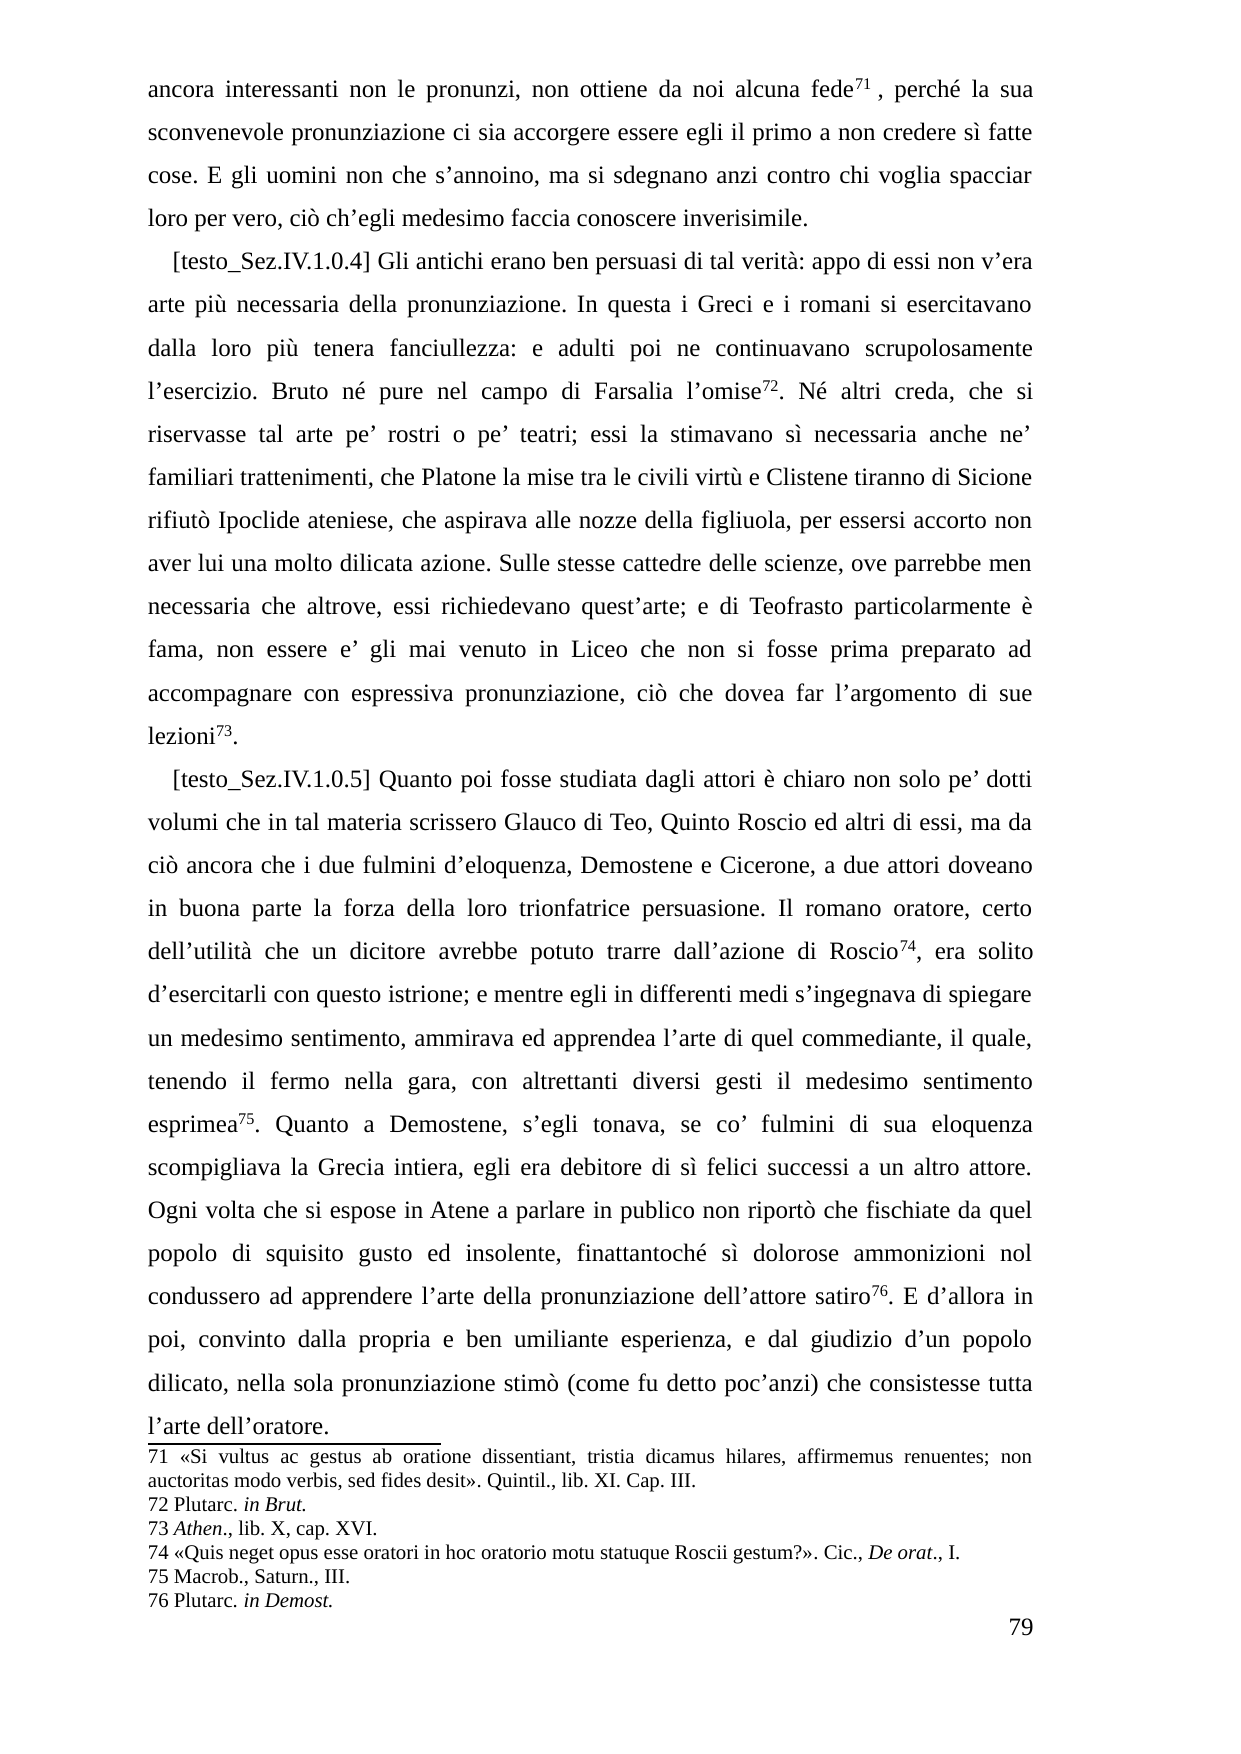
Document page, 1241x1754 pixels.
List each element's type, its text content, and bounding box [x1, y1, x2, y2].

text Plutarc. in Demost. [148, 1588, 1033, 1612]
text Athen., lib. X, cap. XVI. [148, 1516, 1033, 1540]
text ancora interessanti non le pronunzi, non ottiene da noi alcuna fede , perché la sua sconvenevole pronunziazione ci sia accorgere essere egli il primo a non credere sì fatte cose. E gli uomini non che s’annoino, ma si sdegnano anzi contro chi voglia spacciar loro per vero, ciò ch’egli medesimo faccia conoscere inverisimile. [148, 74, 1033, 232]
text Macrob., Saturn., III. [148, 1564, 1033, 1588]
text [testo_Sez.IV.1.0.5] Quanto poi fosse studiata dagli attori è chiaro non solo pe’ dotti volumi che in tal materia scrissero Glauco di Teo, Quinto Roscio ed altri di essi, ma da ciò ancora che i due fulmini d’eloquenza, Demostene e Cicerone, a due attori doveano in buona parte la forza della loro trionfatrice persuasione. Il romano oratore, certo dell’utilità che un dicitore avrebbe potuto trarre dall’azione di Roscio, era solito d’esercitarli con questo istrione; e mentre egli in differenti medi s’ingegnava di spiegare un medesimo sentimento, ammirava ed apprendea l’arte di quel commediante, il quale, tenendo il fermo nella gara, con altrettanti diversi gesti il medesimo sentimento esprimea. Quanto a Demostene, s’egli tonava, se co’ fulmini di sua eloquenza scompigliava la Grecia intiera, egli era debitore di sì felici successi a un altro attore. Ogni volta che si espose in Atene a parlare in publico non riportò che fischiate da quel popolo di squisito gusto ed insolente, finattantoché sì dolorose ammonizioni nol condussero ad apprendere l’arte della pronunziazione dell’attore satiro. E d’allora in poi, convinto dalla propria e ben umiliante esperienza, e dal giudizio d’un popolo dilicato, nella sola pronunziazione stimò (come fu detto poc’anzi) che consistesse tutta l’arte dell’oratore. [148, 764, 1033, 1439]
text «Si vultus ac gestus ab oratione dissentiant, tristia dicamus hilares, affirmemus renuentes; non auctoritas modo verbis, sed fides desit». Quintil., lib. XI. Cap. III. [148, 1444, 1033, 1492]
text «Quis neget opus esse oratori in hoc oratorio motu statuque Roscii gestum?». Cic., De orat., I. [148, 1540, 1033, 1564]
text Plutarc. in Brut. [148, 1492, 1033, 1516]
text [testo_Sez.IV.1.0.4] Gli antichi erano ben persuasi di tal verità: appo di essi non v’era arte più necessaria della pronunziazione. In questa i Greci e i romani si esercitavano dalla loro più tenera fanciullezza: e adulti poi ne continuavano scrupolosamente l’esercizio. Bruto né pure nel campo di Farsalia l’omise. Né altri creda, che si riservasse tal arte pe’ rostri o pe’ teatri; essi la stimavano sì necessaria anche ne’ familiari trattenimenti, che Platone la mise tra le civili virtù e Clistene tiranno di Sicione rifiutò Ipoclide ateniese, che aspirava alle nozze della figliuola, per essersi accorto non aver lui una molto dilicata azione. Sulle stesse cattedre delle scienze, ove parrebbe men necessaria che altrove, essi richiedevano quest’arte; e di Teofrasto particolarmente è fama, non essere e’ gli mai venuto in Liceo che non si fosse prima preparato ad accompagnare con espressiva pronunziazione, ciò che dovea far l’argomento di sue lezioni. [148, 246, 1033, 749]
